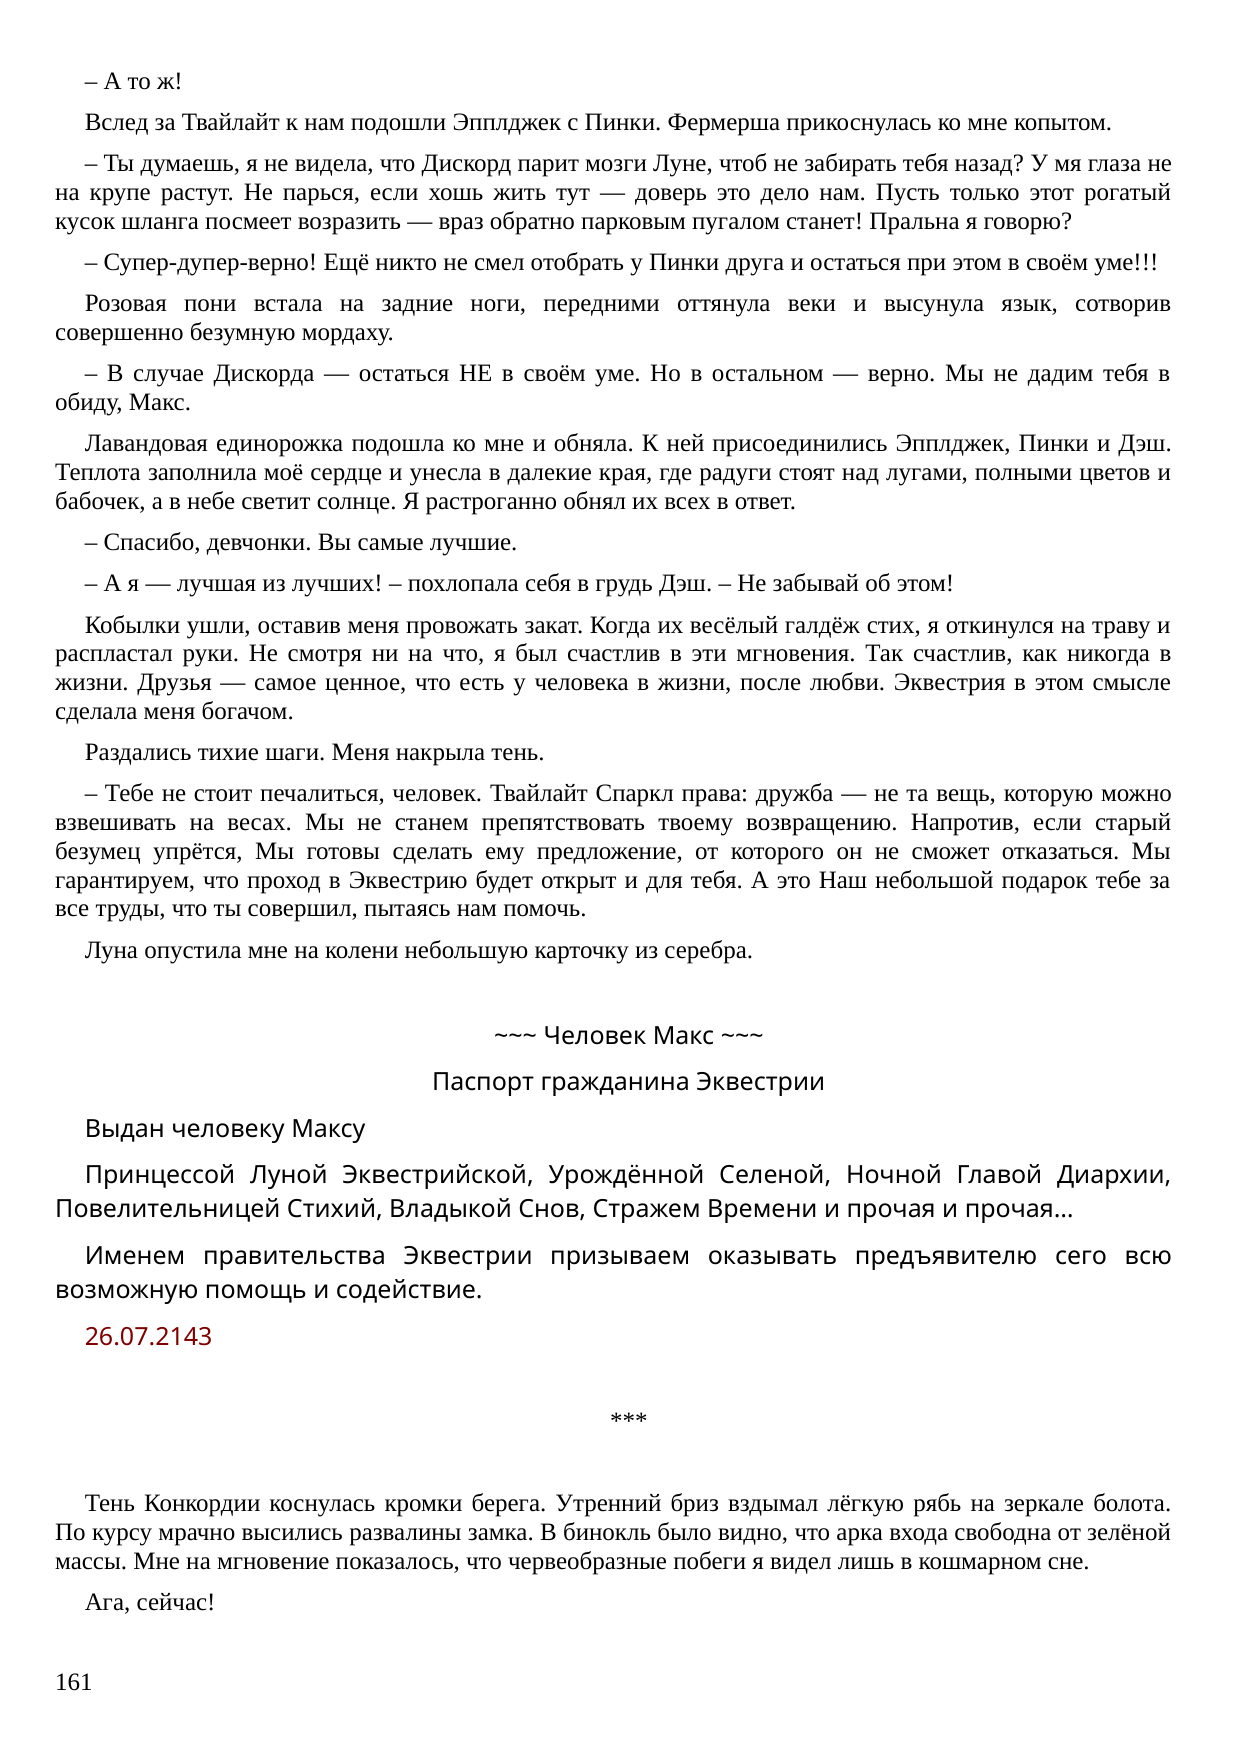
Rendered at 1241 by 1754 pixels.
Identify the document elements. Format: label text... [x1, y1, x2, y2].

text – Супер-дупер-верно! Ещё никто не смел отобрать у Пинки друга и остаться при этом в своём уме!!! [55, 247, 1173, 276]
text Розовая пони встала на задние ноги, передними оттянула веки и высунула язык, сотворив совершенно безумную мордаху. [55, 288, 1173, 346]
text Тень Конкордии коснулась кромки берега. Утренний бриз вздымал лёгкую рябь на зеркале болота. По курсу мрачно высились развалины замка. В бинокль было видно, что арка входа свободна от зелёной массы. Мне на мгновение показалось, что червеобразные побеги я видел лишь в кошмарном сне. [55, 1488, 1173, 1575]
text *** [55, 1406, 1173, 1435]
text Именем правительства Эквестрии призываем оказывать предъявителю сего всю возможную помощь и содействие. [55, 1238, 1173, 1306]
text Луна опустила мне на колени небольшую карточку из серебра. [55, 935, 1173, 963]
text Вслед за Твайлайт к нам подошли Эпплджек с Пинки. Фермерша прикоснулась ко мне копытом. [55, 107, 1173, 136]
text – Спасибо, девчонки. Вы самые лучшие. [55, 527, 1173, 556]
text – В случае Дискорда — остаться НЕ в своём уме. Но в остальном — верно. Мы не дадим тебя в обиду, Макс. [55, 358, 1173, 416]
text Паспорт гражданина Эквестрии [55, 1064, 1173, 1098]
text ~~~ Человек Макс ~~~ [55, 1017, 1173, 1051]
text – А я — лучшая из лучших! – похлопала себя в грудь Дэш. – Не забывай об этом! [55, 568, 1173, 597]
text – Ты думаешь, я не видела, что Дискорд парит мозги Луне, чтоб не забирать тебя назад? У мя глаза не на крупе растут. Не парься, если хошь жить тут — доверь это дело нам. Пусть только этот рогатый кусок шланга посмеет возразить — враз обратно парковым пугалом станет! Пральна я говорю? [55, 148, 1173, 235]
text Выдан человеку Максу [55, 1110, 1173, 1144]
text Раздались тихие шаги. Меня накрыла тень. [55, 737, 1173, 766]
text Принцессой Луной Эквестрийской, Урождённой Селеной, Ночной Главой Диархии, Повелительницей Стихий, Владыкой Снов, Стражем Времени и прочая и прочая… [55, 1157, 1173, 1225]
text Ага, сейчас! [55, 1587, 1173, 1616]
text – А то ж! [55, 66, 1173, 95]
text – Тебе не стоит печалиться, человек. Твайлайт Спаркл права: дружба — не та вещь, которую можно взвешивать на весах. Мы не станем препятствовать твоему возвращению. Напротив, если старый безумец упрётся, Мы готовы сделать ему предложение, от которого он не сможет отказаться. Мы гарантируем, что проход в Эквестрию будет открыт и для тебя. А это Наш небольшой подарок тебе за все труды, что ты совершил, пытаясь нам помочь. [55, 778, 1173, 922]
text Лавандовая единорожка подошла ко мне и обняла. К ней присоединились Эпплджек, Пинки и Дэш. Теплота заполнила моё сердце и унесла в далекие края, где радуги стоят над лугами, полными цветов и бабочек, а в небе светит солнце. Я растроганно обнял их всех в ответ. [55, 428, 1173, 515]
text 26.07.2143 [55, 1318, 1173, 1352]
text Кобылки ушли, оставив меня провожать закат. Когда их весёлый галдёж стих, я откинулся на траву и распластал руки. Не смотря ни на что, я был счастлив в эти мгновения. Так счастлив, как никогда в жизни. Друзья — самое ценное, что есть у человека в жизни, после любви. Эквестрия в этом смысле сделала меня богачом. [55, 610, 1173, 725]
